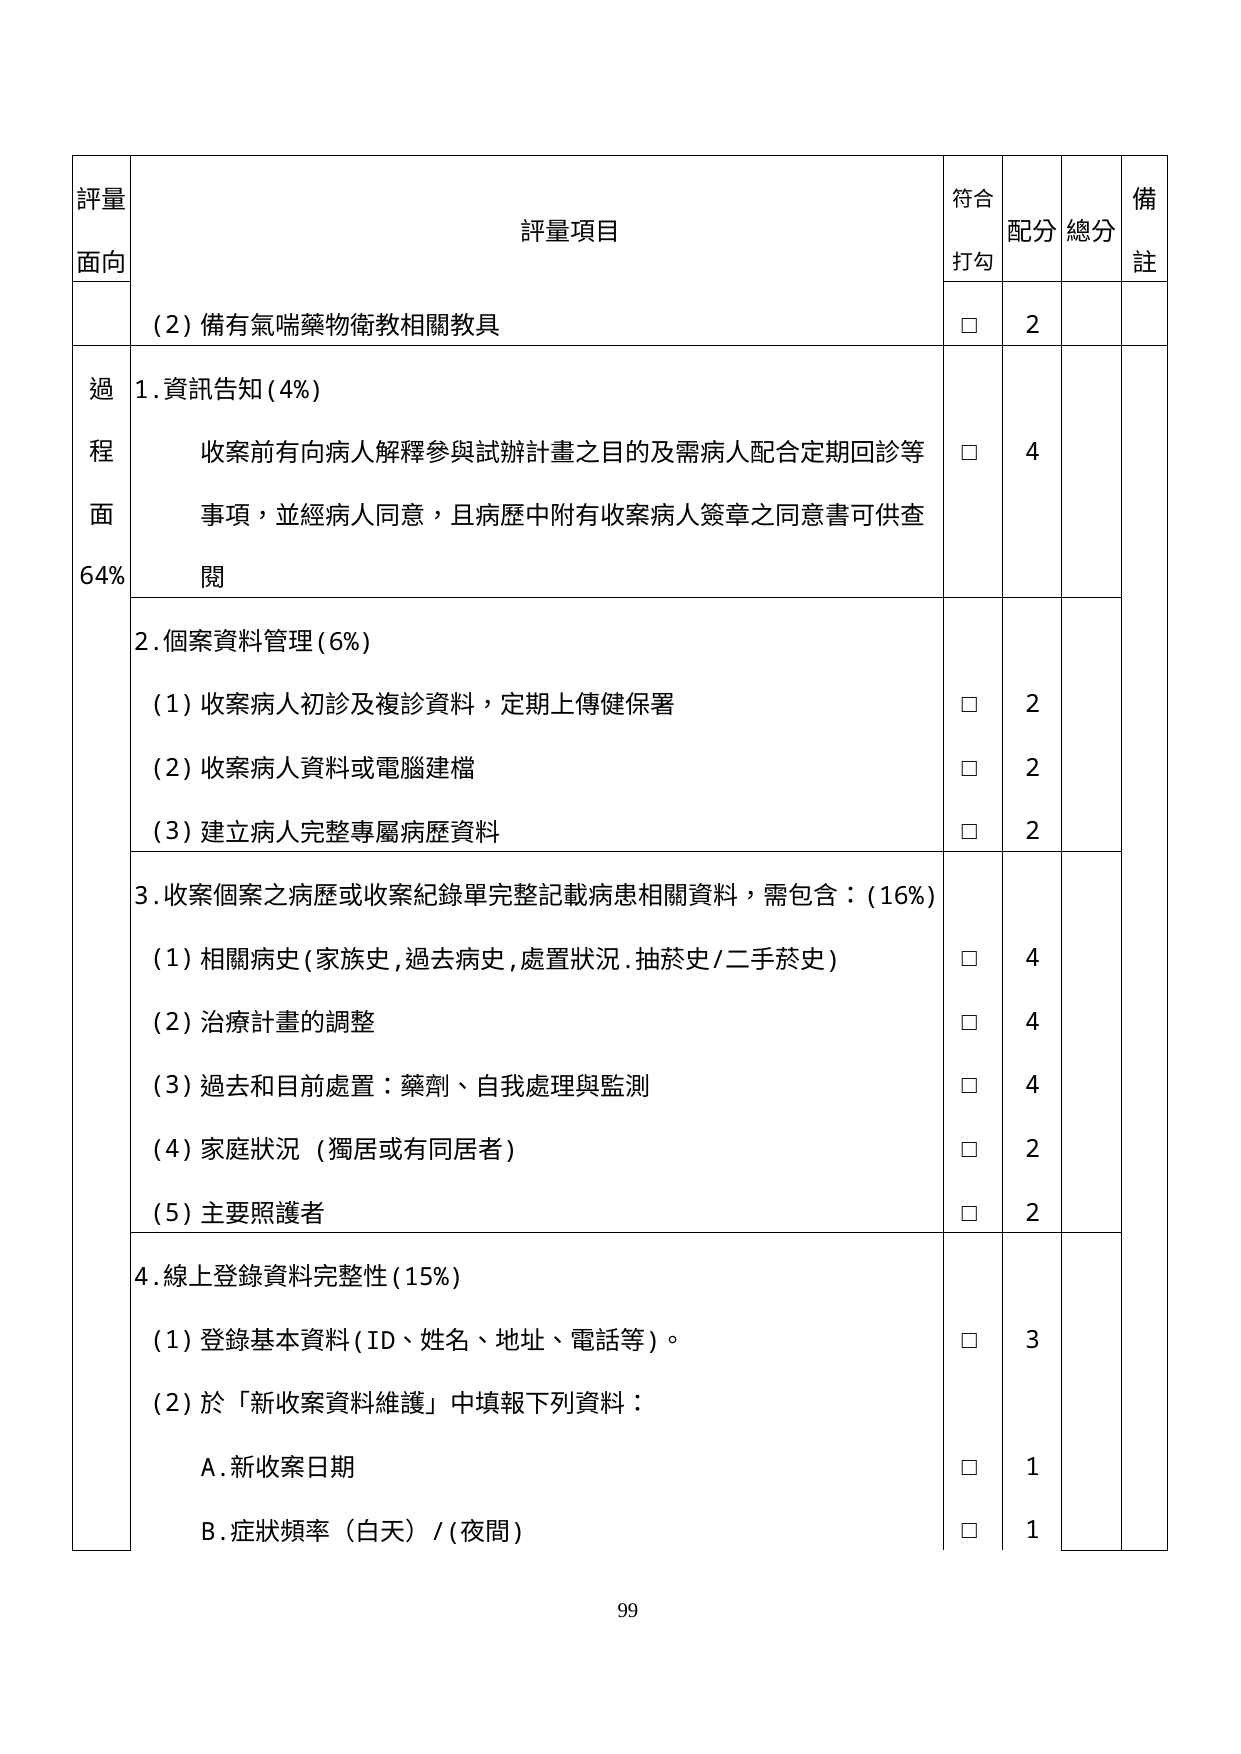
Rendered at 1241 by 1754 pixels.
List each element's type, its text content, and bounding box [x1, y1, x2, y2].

table_cell [1003, 346, 1061, 408]
table_cell □ [944, 1105, 1002, 1169]
table_cell 建立病人完整專屬病歷資料 [198, 788, 943, 851]
table_cell (2) [131, 724, 197, 787]
table_cell 過 程 面 64% [73, 346, 130, 1550]
table_cell □ [944, 1042, 1002, 1105]
table_cell [1003, 598, 1061, 660]
table_cell [1062, 1233, 1121, 1550]
table_cell 備有氣喘藥物衛教相關教具 [198, 281, 943, 345]
table_cell [131, 1486, 197, 1550]
table_cell (4) [131, 1105, 197, 1169]
table_cell 收案病人資料或電腦建檔 [198, 724, 943, 787]
table_cell [944, 1359, 1002, 1423]
table_cell [73, 282, 130, 345]
table_cell (1) [131, 1296, 197, 1359]
table_cell □ [944, 788, 1002, 851]
table_header 評量項目 [198, 156, 943, 281]
table_cell (3) [131, 788, 197, 851]
table_cell 4 [1003, 1042, 1061, 1105]
table_header 配分 [1003, 156, 1061, 281]
table_cell 3.收案個案之病歷或收案紀錄單完整記載病患相關資料，需包含：(16%) [131, 852, 943, 914]
table_cell 收案病人初診及複診資料，定期上傳健保署 [198, 660, 943, 724]
table_cell 2 [1003, 282, 1061, 345]
table_cell [1062, 346, 1121, 597]
table_cell □ [944, 978, 1002, 1042]
table_cell □ [944, 660, 1002, 724]
table_cell [1062, 598, 1121, 851]
table_cell [1122, 282, 1167, 345]
table_cell [131, 408, 197, 597]
table_header [131, 156, 197, 281]
table_cell 1 [1003, 1423, 1061, 1486]
table_cell 1 [1003, 1486, 1061, 1550]
table_cell 2 [1003, 788, 1061, 851]
table_cell 登錄基本資料(ID、姓名、地址、電話等)。 [198, 1296, 943, 1359]
table_cell 收案前有向病人解釋參與試辦計畫之目的及需病人配合定期回診等事項，並經病人同意，且病歷中附有收案病人簽章之同意書可供查閱 [198, 408, 943, 597]
table_cell B.症狀頻率（白天）/(夜間) [198, 1486, 943, 1550]
table_cell □ [944, 724, 1002, 787]
table_header 符合 打勾 [944, 156, 1002, 281]
table_cell (1) [131, 915, 197, 978]
table_cell [944, 852, 1002, 914]
table_header 評量面向 [73, 156, 130, 281]
table_cell (1) [131, 660, 197, 724]
table_cell [944, 1233, 1002, 1296]
table_cell □ [944, 915, 1002, 978]
table_cell 家庭狀況 (獨居或有同居者) [198, 1105, 943, 1169]
table_cell (5) [131, 1169, 197, 1232]
table_cell 2 [1003, 1105, 1061, 1169]
table_cell 4 [1003, 408, 1061, 597]
table_cell [1122, 346, 1167, 1550]
table_cell [944, 598, 1002, 660]
table_cell [1003, 1233, 1061, 1296]
table_cell A.新收案日期 [198, 1423, 943, 1486]
table_cell 4.線上登錄資料完整性(15%) [131, 1233, 943, 1296]
table_cell □ [944, 1423, 1002, 1486]
table_cell 3 [1003, 1296, 1061, 1359]
table_cell □ [944, 408, 1002, 597]
table_cell 2.個案資料管理(6%) [131, 598, 943, 660]
table_cell □ [944, 282, 1002, 345]
table_cell □ [944, 1169, 1002, 1232]
table_cell 過去和目前處置：藥劑、自我處理與監測 [198, 1042, 943, 1105]
table_cell 治療計畫的調整 [198, 978, 943, 1042]
table_cell 1.資訊告知(4%) [131, 346, 943, 408]
table_cell (2) [131, 281, 197, 345]
table_cell 2 [1003, 660, 1061, 724]
table_cell 2 [1003, 1169, 1061, 1232]
table_cell [944, 346, 1002, 408]
table_cell [1062, 282, 1121, 345]
table_cell 4 [1003, 915, 1061, 978]
table_cell □ [944, 1296, 1002, 1359]
table_cell □ [944, 1486, 1002, 1550]
table_cell (2) [131, 978, 197, 1042]
table_cell [1003, 852, 1061, 914]
table_cell 2 [1003, 724, 1061, 787]
table_cell [131, 1423, 197, 1486]
table_cell 4 [1003, 978, 1061, 1042]
table_header 總分 [1062, 156, 1121, 281]
table_cell [1062, 852, 1121, 1232]
table_cell 主要照護者 [198, 1169, 943, 1232]
table_header 備註 [1122, 156, 1167, 281]
table_cell 於「新收案資料維護」中填報下列資料： [198, 1359, 943, 1423]
table_cell (3) [131, 1042, 197, 1105]
table_cell (2) [131, 1359, 197, 1423]
table_cell [1003, 1359, 1061, 1423]
table_cell 相關病史(家族史,過去病史,處置狀況.抽菸史/二手菸史) [198, 915, 943, 978]
